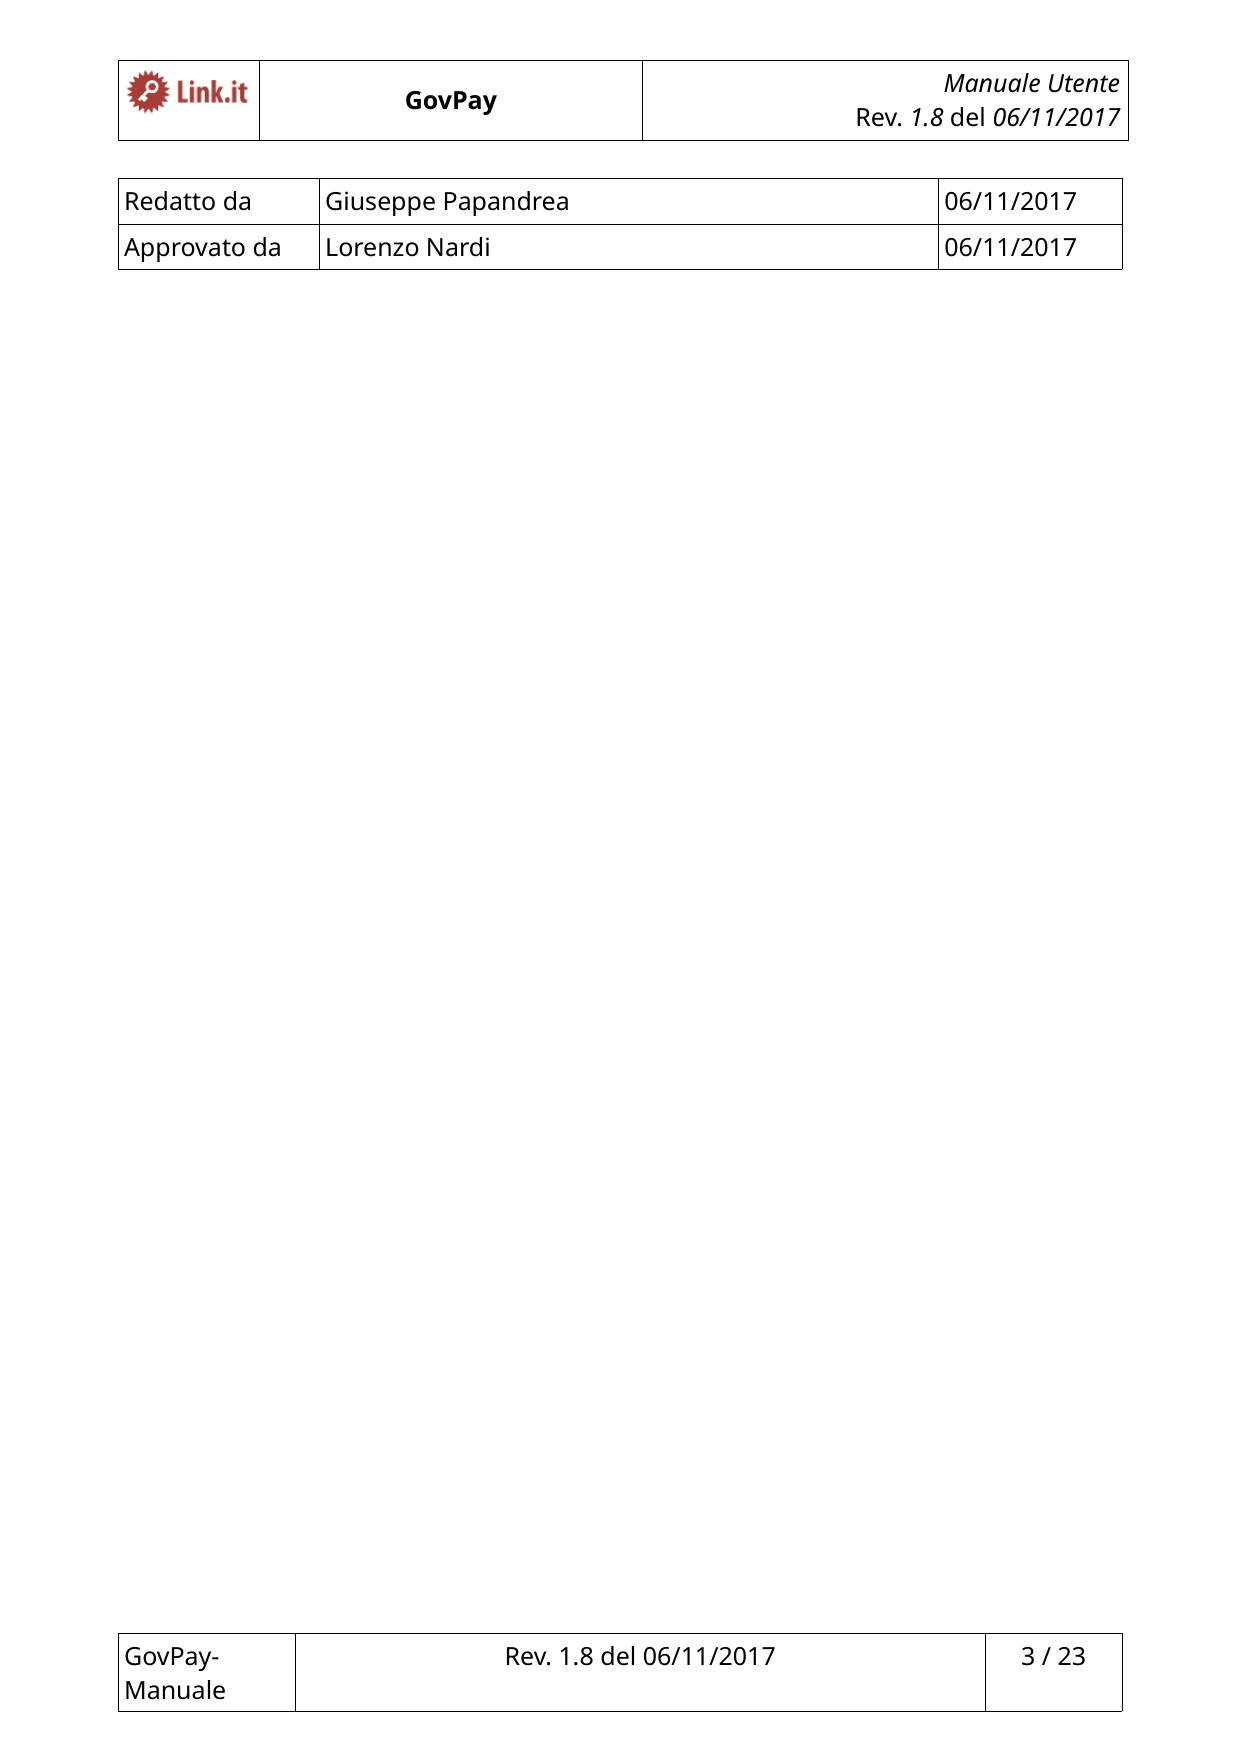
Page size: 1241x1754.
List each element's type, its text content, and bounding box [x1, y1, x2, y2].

picture [123, 65, 254, 119]
table_header Redatto da [119, 179, 319, 223]
table_header 06/11/2017 [939, 179, 1122, 223]
table_header Giuseppe Papandrea [320, 179, 938, 223]
table_cell Approvato da [119, 225, 319, 269]
table_cell Lorenzo Nardi [320, 225, 938, 269]
table_cell 06/11/2017 [939, 225, 1122, 269]
